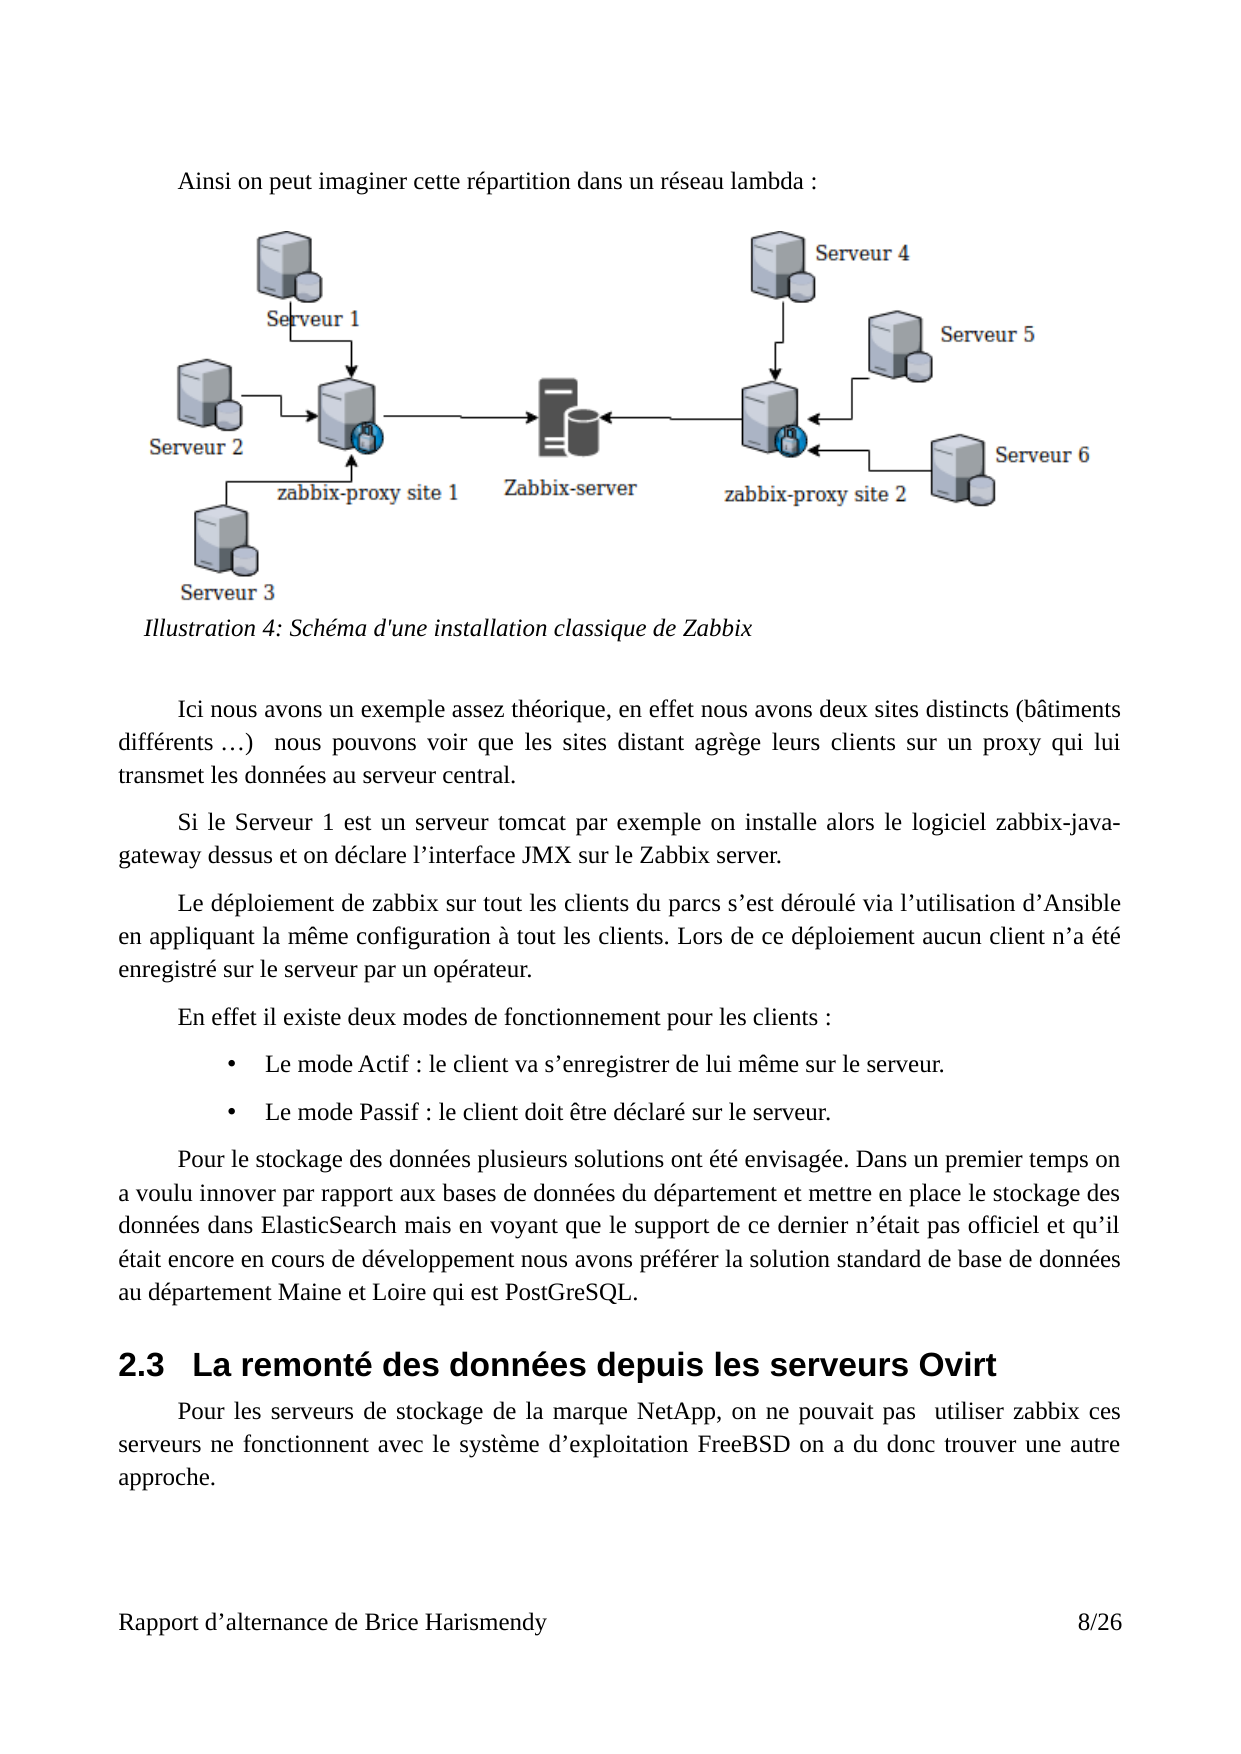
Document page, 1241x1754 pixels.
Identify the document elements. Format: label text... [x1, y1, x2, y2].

text Pour les serveurs de stockage de la marque NetApp, on ne pouvait pas utiliser zabbix ces serveurs ne fonctionnent avec le système d’exploitation FreeBSD on a du donc trouver une autre approche. [118, 1396, 1122, 1491]
text Pour le stockage des données plusieurs solutions ont été envisagée. Dans un premier temps on a voulu innover par rapport aux bases de données du département et mettre en place le stockage des données dans ElasticSearch mais en voyant que le support de ce dernier n’était pas officiel et qu’il était encore en cours de développement nous avons préférer la solution standard de base de données au département Maine et Loire qui est PostGreSQL. [118, 1144, 1122, 1305]
picture [143, 231, 1097, 608]
text Le déploiement de zabbix sur tout les clients du parcs s’est déroulé via l’utilisation d’Ansible en appliquant la même configuration à tout les clients. Lors de ce déploiement aucun client n’a été enregistré sur le serveur par un opérateur. [118, 888, 1122, 983]
list Le mode Actif : le client va s’enregistrer de lui même sur le serveur. [227, 1049, 1122, 1078]
list Le mode Passif : le client doit être déclaré sur le serveur. [227, 1097, 1122, 1126]
text Illustration 4: Schéma d'une installation classique de Zabbix [143, 608, 1097, 642]
subtitle La remonté des données depuis les serveurs Ovirt [118, 1345, 1122, 1384]
text En effet il existe deux modes de fonctionnement pour les clients : [118, 1002, 1122, 1031]
text Ici nous avons un exemple assez théorique, en effet nous avons deux sites distincts (bâtiments différents …) nous pouvons voir que les sites distant agrège leurs clients sur un proxy qui lui transmet les données au serveur central. [118, 694, 1122, 789]
text Ainsi on peut imaginer cette répartition dans un réseau lambda : [118, 166, 1122, 194]
text Si le Serveur 1 est un serveur tomcat par exemple on installe alors le logiciel zabbix-java-gateway dessus et on déclare l’interface JMX sur le Zabbix server. [118, 807, 1122, 869]
